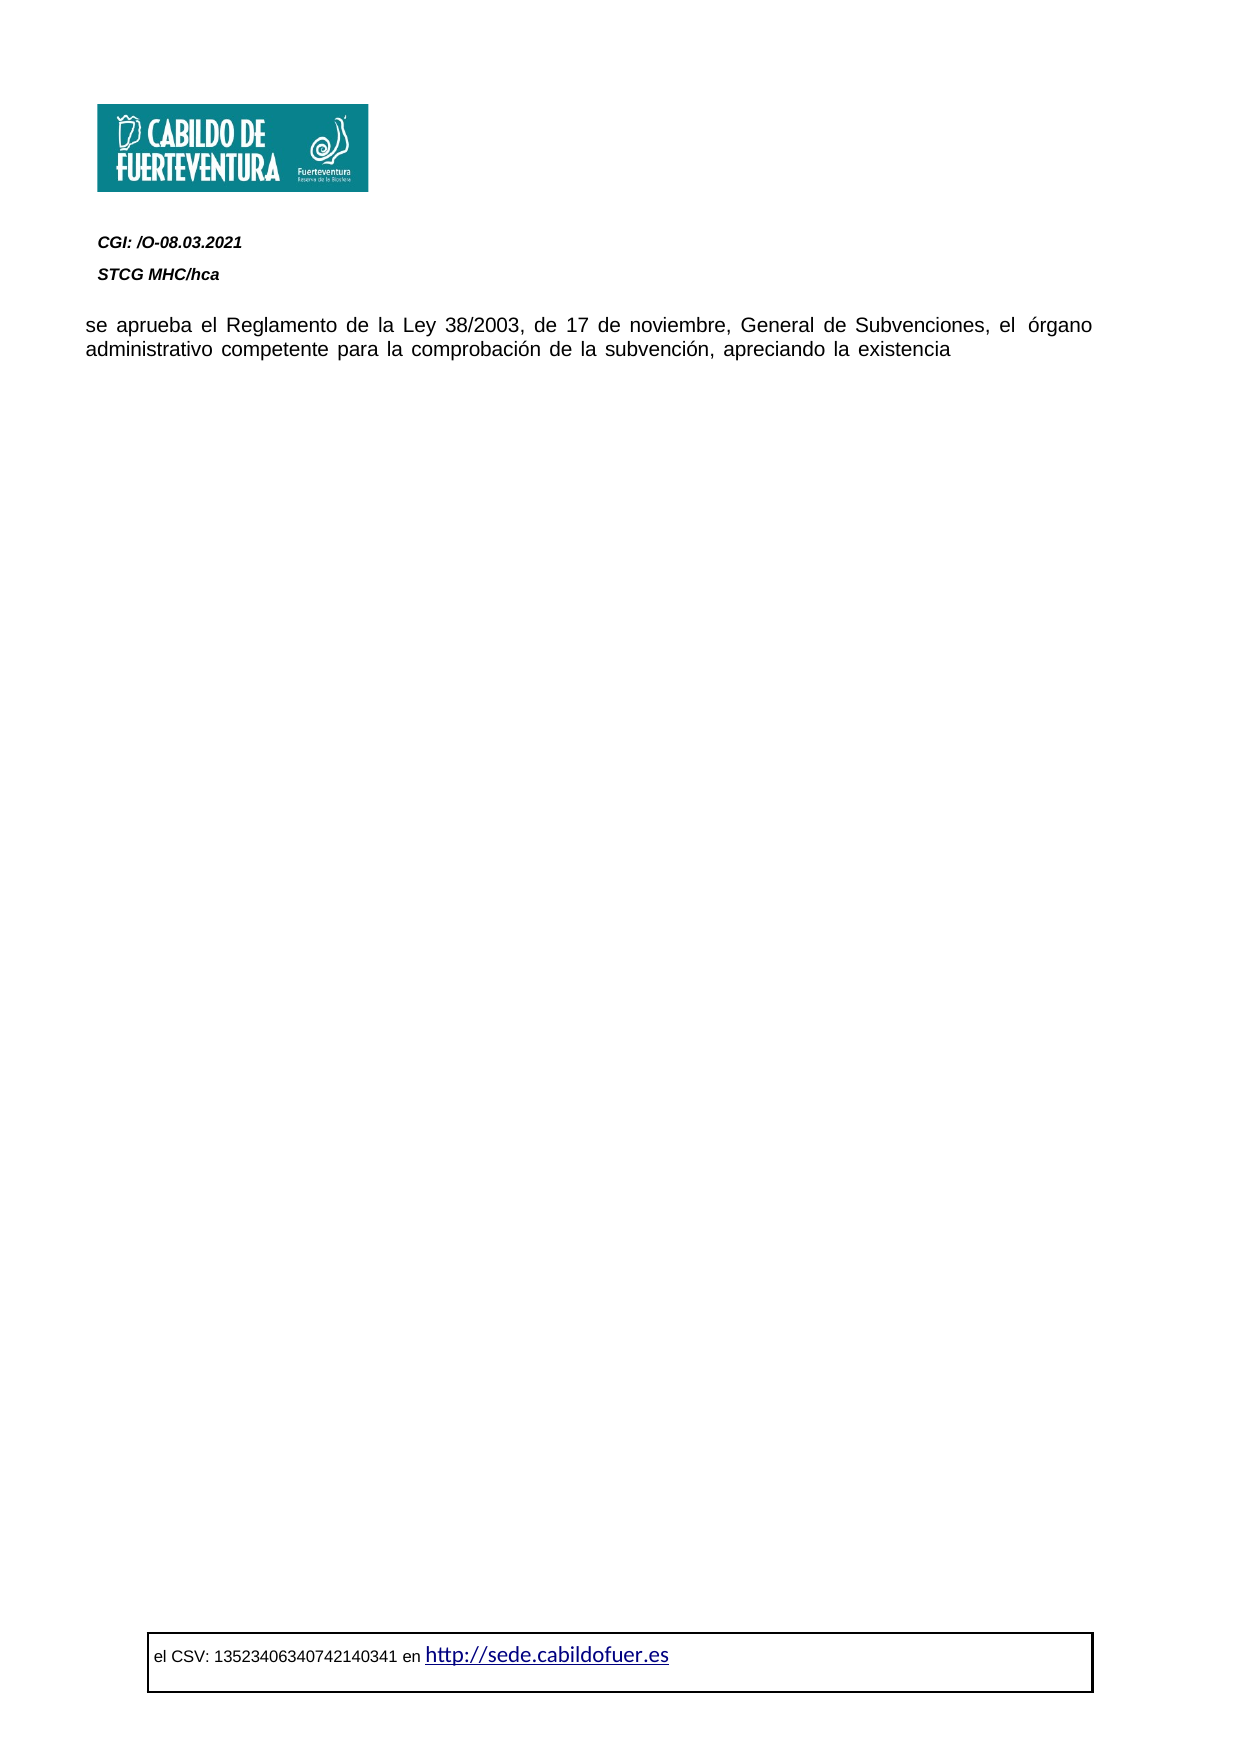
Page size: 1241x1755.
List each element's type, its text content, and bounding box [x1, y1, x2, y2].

text se aprueba el Reglamento de la Ley 38/2003, de 17 de noviembre, General de Subvenciones, el órgano administrativo competente para la comprobación de la subvención, apreciando la existencia [85, 313, 1093, 361]
